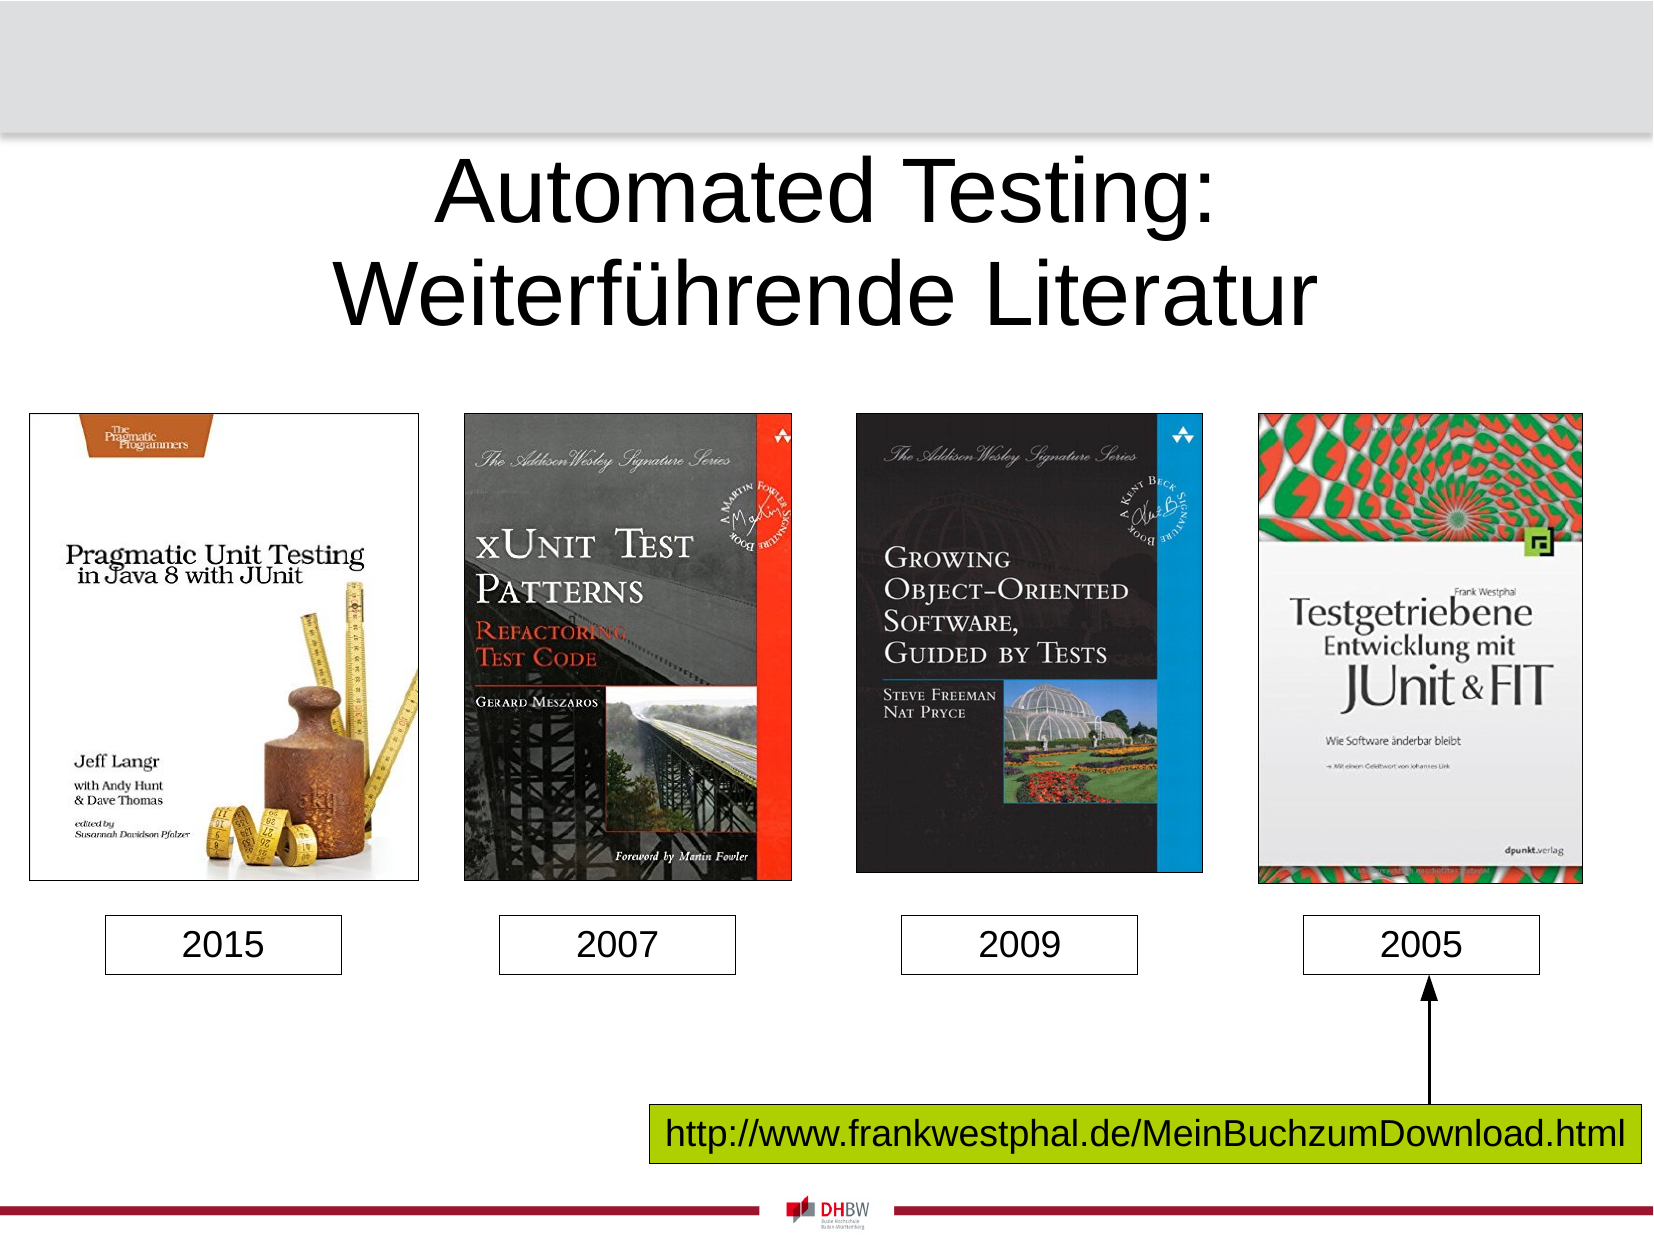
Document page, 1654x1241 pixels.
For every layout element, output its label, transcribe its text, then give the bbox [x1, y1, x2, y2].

text_box 2009 [901, 915, 1138, 975]
text_box 2007 [499, 915, 736, 975]
text_box http://www.frankwestphal.de/MeinBuchzumDownload.html [649, 1104, 1642, 1164]
text_box 2005 [1303, 915, 1540, 975]
title Automated Testing: Weiterführende Literatur [82, 139, 1571, 346]
text_box 2015 [105, 915, 342, 975]
picture [0, 1, 1654, 1237]
